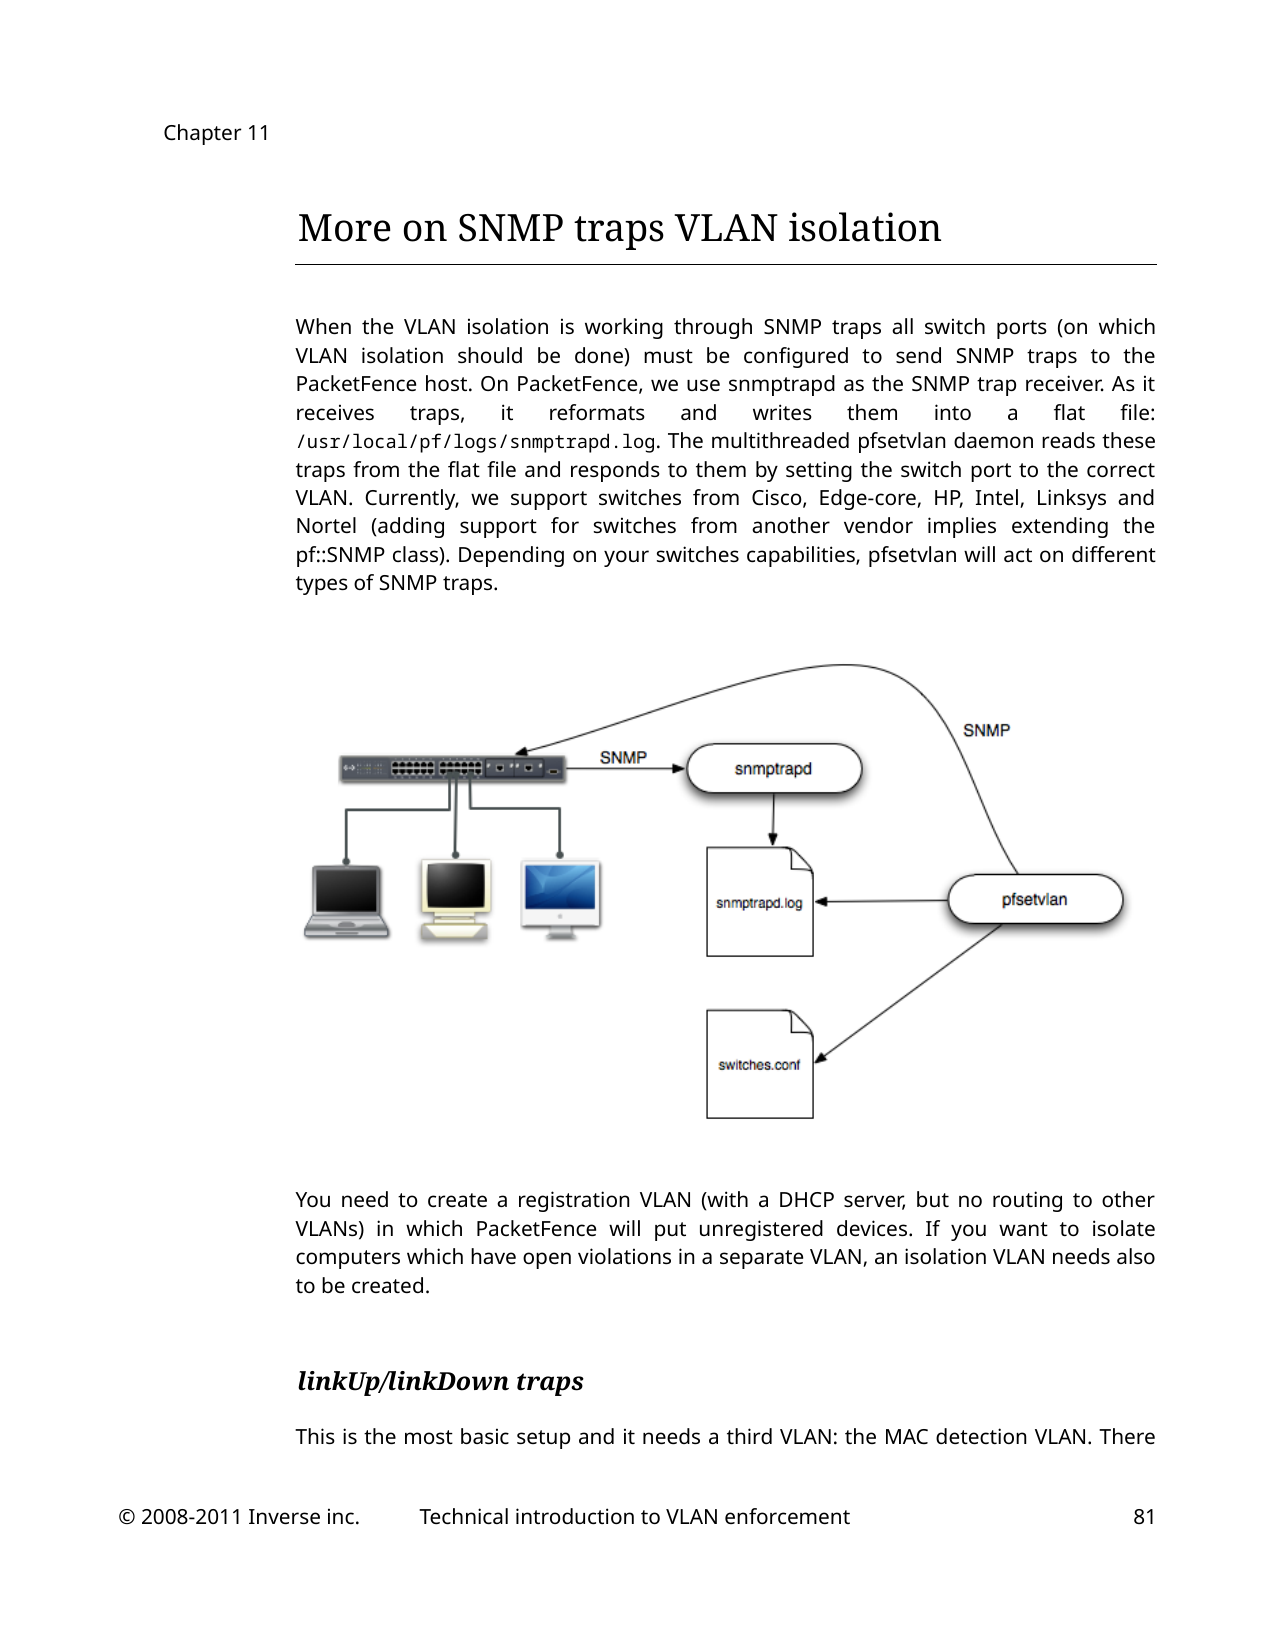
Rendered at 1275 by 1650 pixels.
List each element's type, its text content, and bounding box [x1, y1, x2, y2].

text You need to create a registration VLAN (with a DHCP server, but no routing to other VLANs) in which PacketFence will put unregistered devices. If you want to isolate computers which have open violations in a separate VLAN, an isolation VLAN needs also to be created. [295, 1186, 1157, 1299]
subtitle linkUp/linkDown traps [260, 1364, 1157, 1398]
picture [288, 649, 1151, 1134]
subtitle More on SNMP traps VLAN isolation [295, 201, 1157, 264]
text When the VLAN isolation is working through SNMP traps all switch ports (on which VLAN isolation should be done) must be configured to send SNMP traps to the PacketFence host. On PacketFence, we use snmptrapd as the SNMP trap receiver. As it receives traps, it reformats and writes them into a flat file: /usr/local/pf/logs/snmptrapd.log. The multithreaded pfsetvlan daemon reads these traps from the flat file and responds to them by setting the switch port to the correct VLAN. Currently, we support switches from Cisco, Edge-core, HP, Intel, Linksys and Nortel (adding support for switches from another vendor implies extending the pf::SNMP class). Depending on your switches capabilities, pfsetvlan will act on different types of SNMP traps. [295, 312, 1157, 597]
text This is the most basic setup and it needs a third VLAN: the MAC detection VLAN. There [295, 1422, 1157, 1451]
